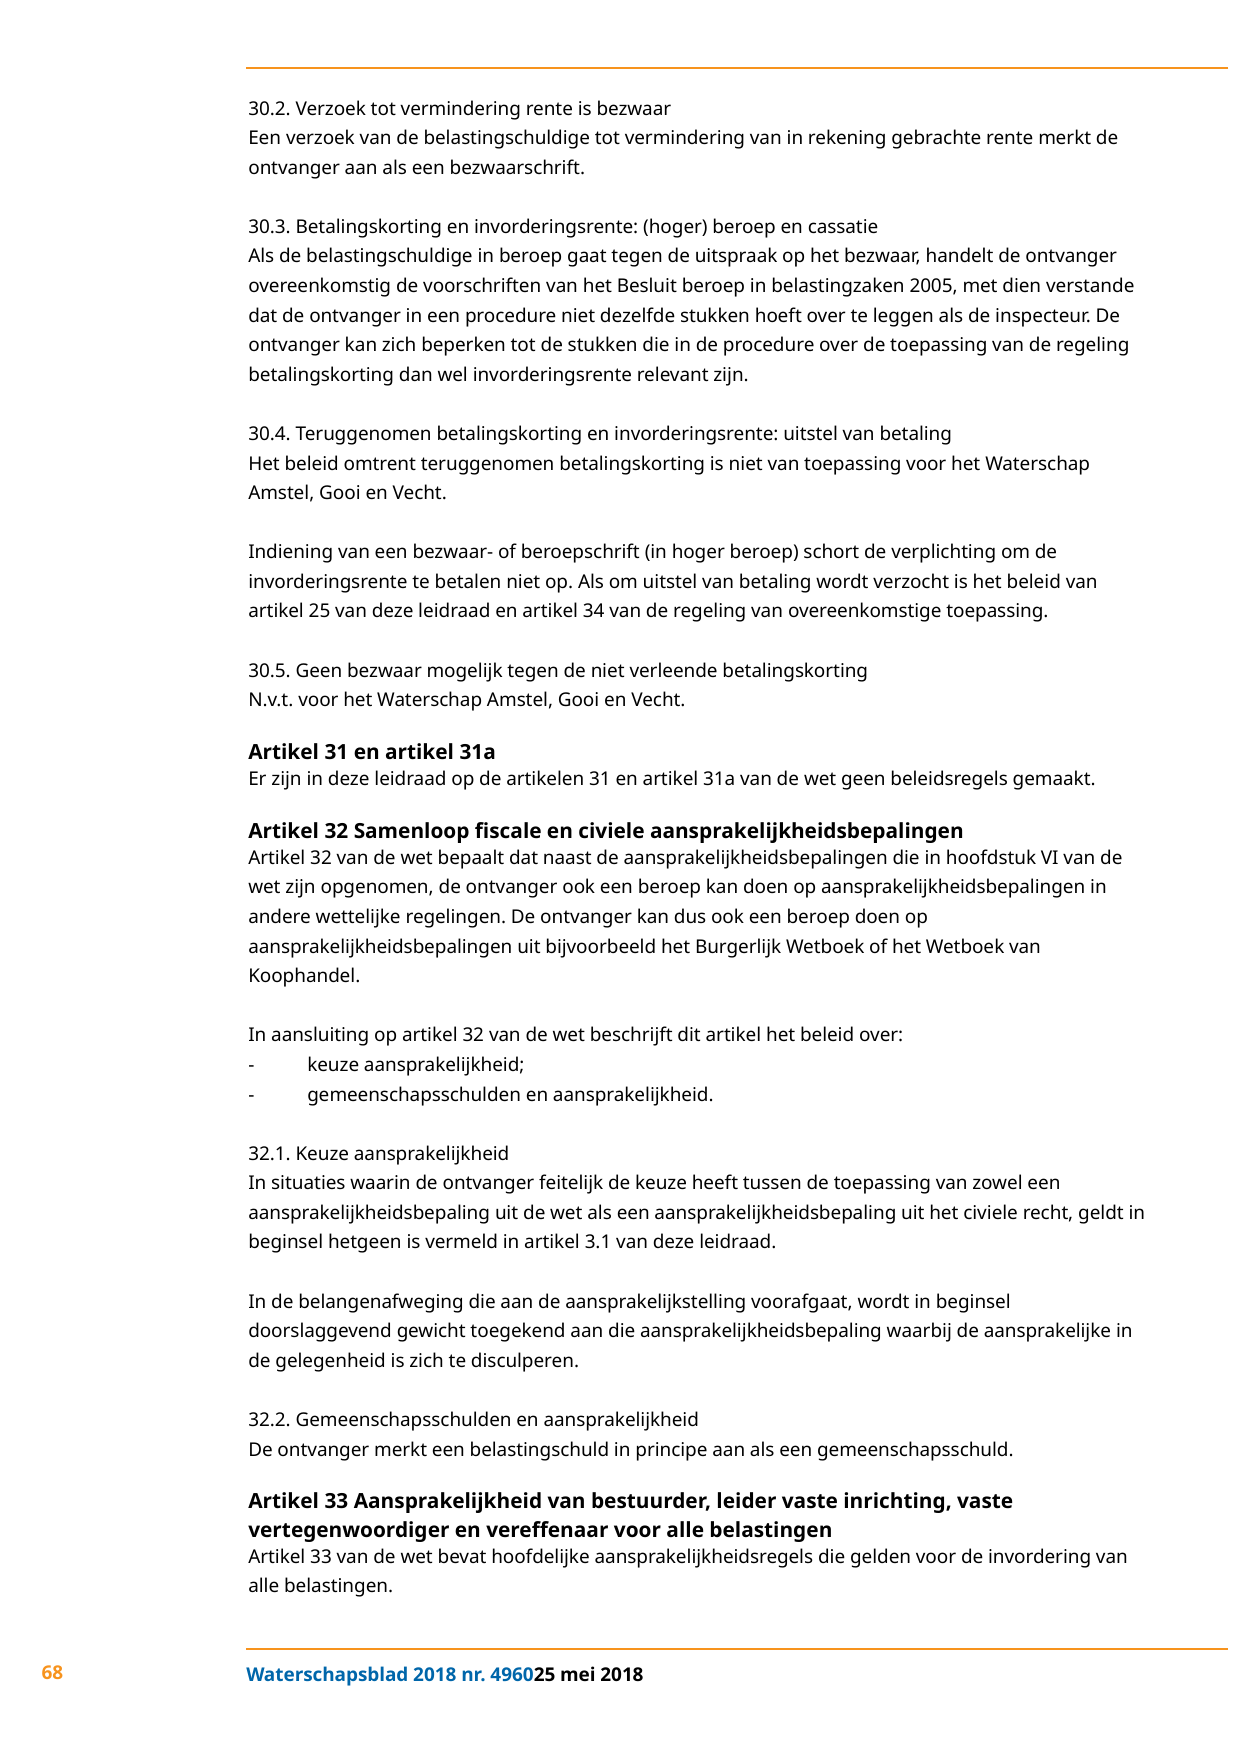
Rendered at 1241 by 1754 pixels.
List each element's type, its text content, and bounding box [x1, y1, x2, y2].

text N.v.t. voor het Waterschap Amstel, Gooi en Vecht. [248, 686, 1152, 712]
picture [41, 47, 231, 172]
text Artikel 32 van de wet bepaalt dat naast de aansprakelijkheidsbepalingen die in hoofdstuk VI van de wet zijn opgenomen, de ontvanger ook een beroep kan doen op aansprakelijkheidsbepalingen in andere wettelijke regelingen. De ontvanger kan dus ook een beroep doen op aansprakelijkheidsbepalingen uit bijvoorbeeld het Burgerlijk Wetboek of het Wetboek van Koophandel. [248, 844, 1152, 988]
text 32.2. Gemeenschapsschulden en aansprakelijkheid [248, 1406, 1152, 1432]
text 30.5. Geen bezwaar mogelijk tegen de niet verleende betalingskorting [248, 657, 1152, 683]
text 30.2. Verzoek tot vermindering rente is bezwaar [248, 95, 1152, 121]
text Een verzoek van de belastingschuldige tot vermindering van in rekening gebrachte rente merkt de ontvanger aan als een bezwaarschrift. [248, 124, 1152, 180]
text 30.4. Teruggenomen betalingskorting en invorderingsrente: uitstel van betaling [248, 420, 1152, 446]
text Als de belastingschuldige in beroep gaat tegen de uitspraak op het bezwaar, handelt de ontvanger overeenkomstig de voorschriften van het Besluit beroep in belastingzaken 2005, met dien verstande dat de ontvanger in een procedure niet dezelfde stukken hoeft over te leggen als de inspecteur. De ontvanger kan zich beperken tot de stukken die in de procedure over de toepassing van de regeling betalingskorting dan wel invorderingsrente relevant zijn. [248, 243, 1152, 387]
text In de belangenafweging die aan de aansprakelijkstelling voorafgaat, wordt in beginsel doorslaggevend gewicht toegekend aan die aansprakelijkheidsbepaling waarbij de aansprakelijke in de gelegenheid is zich te disculperen. [248, 1288, 1152, 1373]
list gemeenschapsschulden en aansprakelijkheid. [248, 1081, 1152, 1107]
text In situaties waarin de ontvanger feitelijk de keuze heeft tussen de toepassing van zowel een aansprakelijkheidsbepaling uit de wet als een aansprakelijkheidsbepaling uit het civiele recht, geldt in beginsel hetgeen is vermeld in artikel 3.1 van deze leidraad. [248, 1169, 1152, 1254]
text Artikel 31 en artikel 31a [248, 737, 1152, 765]
text Er zijn in deze leidraad op de artikelen 31 en artikel 31a van de wet geen beleidsregels gemaakt. [248, 765, 1152, 791]
text Artikel 33 Aansprakelijkheid van bestuurder, leider vaste inrichting, vaste vertegenwoordiger en vereffenaar voor alle belastingen [248, 1486, 1152, 1543]
text 32.1. Keuze aansprakelijkheid [248, 1140, 1152, 1166]
text In aansluiting op artikel 32 van de wet beschrijft dit artikel het beleid over: [248, 1022, 1152, 1047]
text Artikel 33 van de wet bevat hoofdelijke aansprakelijkheidsregels die gelden voor de invordering van alle belastingen. [248, 1543, 1152, 1598]
text De ontvanger merkt een belastingschuld in principe aan als een gemeenschapsschuld. [248, 1436, 1152, 1462]
text Indiening van een bezwaar- of beroepschrift (in hoger beroep) schort de verplichting om de invorderingsrente te betalen niet op. Als om uitstel van betaling wordt verzocht is het beleid van artikel 25 van deze leidraad en artikel 34 van de regeling van overeenkomstige toepassing. [248, 538, 1152, 623]
text 30.3. Betalingskorting en invorderingsrente: (hoger) beroep en cassatie [248, 213, 1152, 239]
text Artikel 32 Samenloop fiscale en civiele aansprakelijkheidsbepalingen [248, 816, 1152, 844]
list keuze aansprakelijkheid; [248, 1051, 1152, 1077]
text Het beleid omtrent teruggenomen betalingskorting is niet van toepassing voor het Waterschap Amstel, Gooi en Vecht. [248, 450, 1152, 505]
